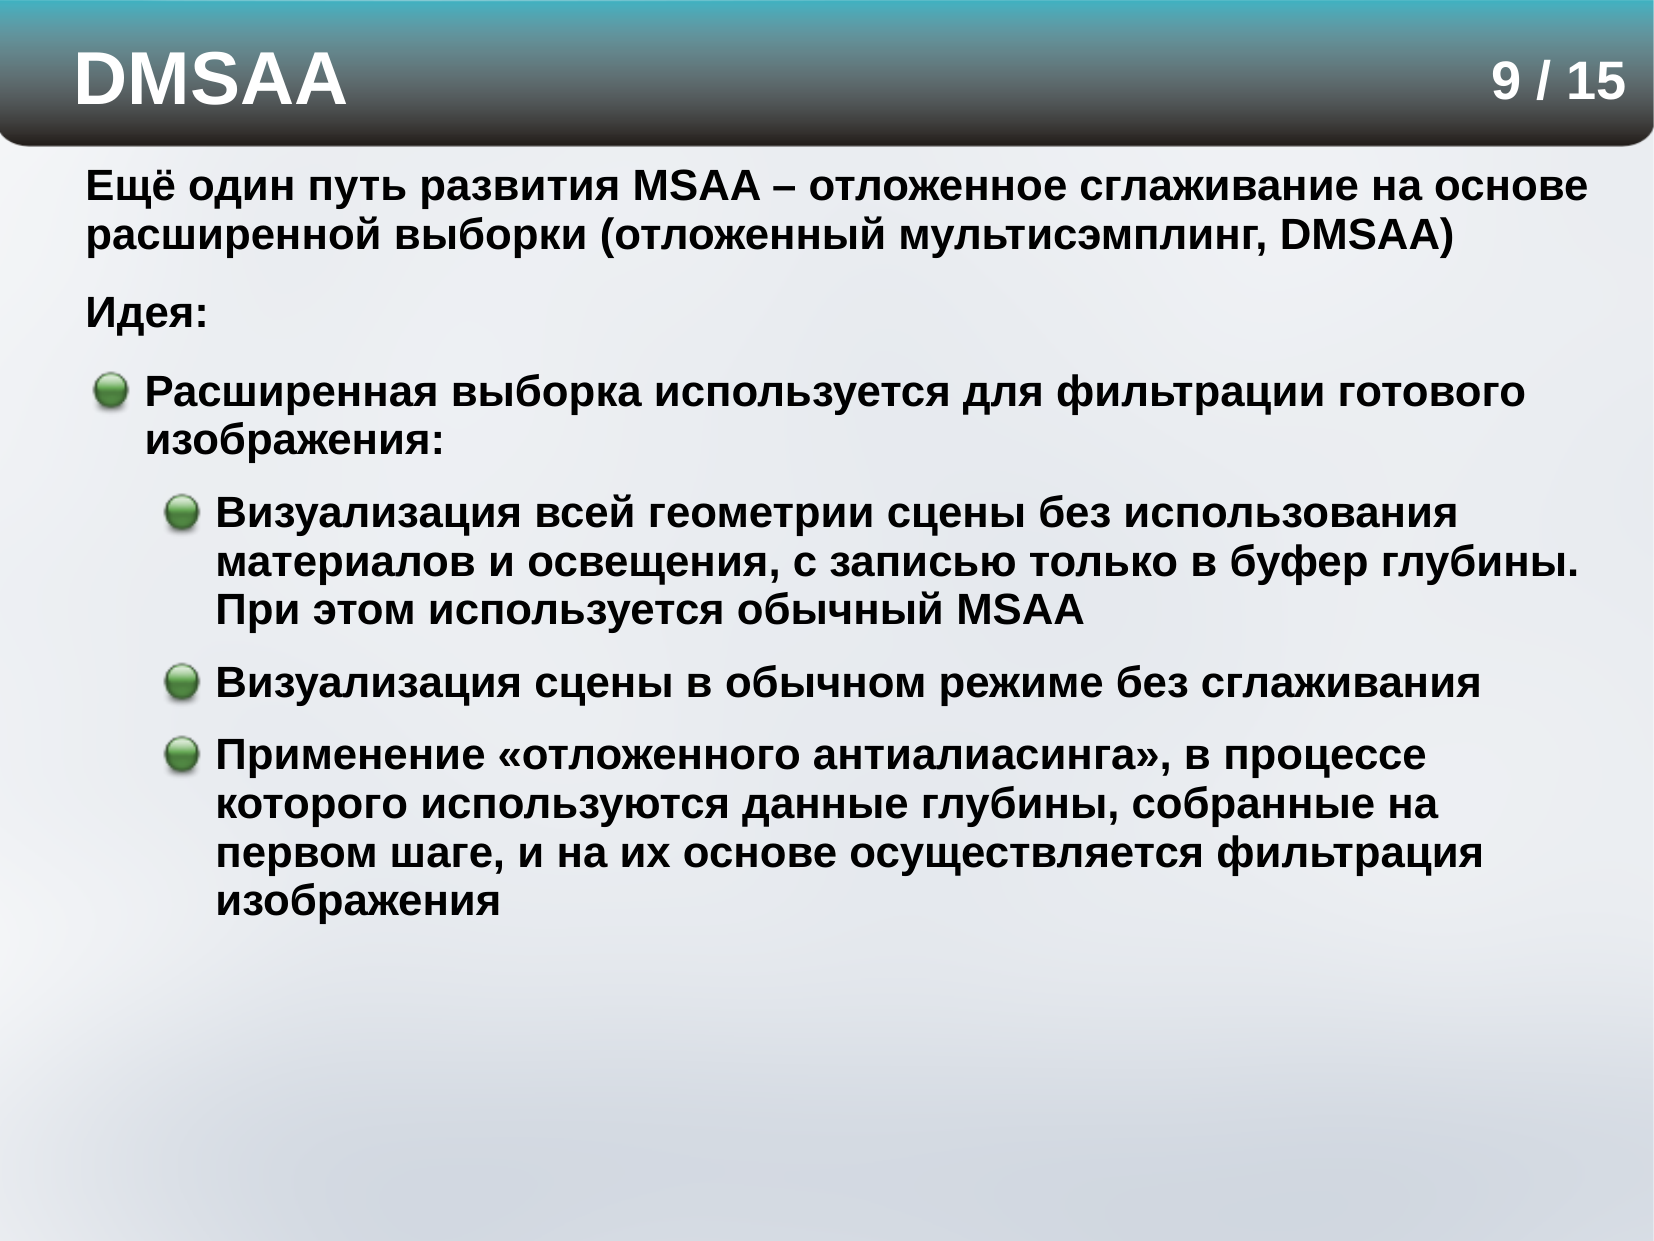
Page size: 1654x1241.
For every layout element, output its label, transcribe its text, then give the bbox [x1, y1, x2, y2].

text_box DMSAA [59, 29, 1418, 129]
picture [0, 0, 1654, 1241]
text_box <номер> / 15 [1476, 42, 1654, 179]
text_box Ещё один путь развития MSAA – отложенное сглаживание на основе расширенной выборки (отложенный мультисэмплинг, DMSAA) Идея: Расширенная выборка используется для фильтрации готового изображения: Визуализация всей геометрии сцены без использования материалов и освещения, с записью только в буфер глубины. При этом используется обычный MSAA Визуализация сцены в обычном режиме без сглаживания Применение «отложенного антиалиасинга», в процессе которого используются данные глубины, собранные на первом шаге, и на их основе осуществляется фильтрация изображения [70, 153, 1625, 933]
